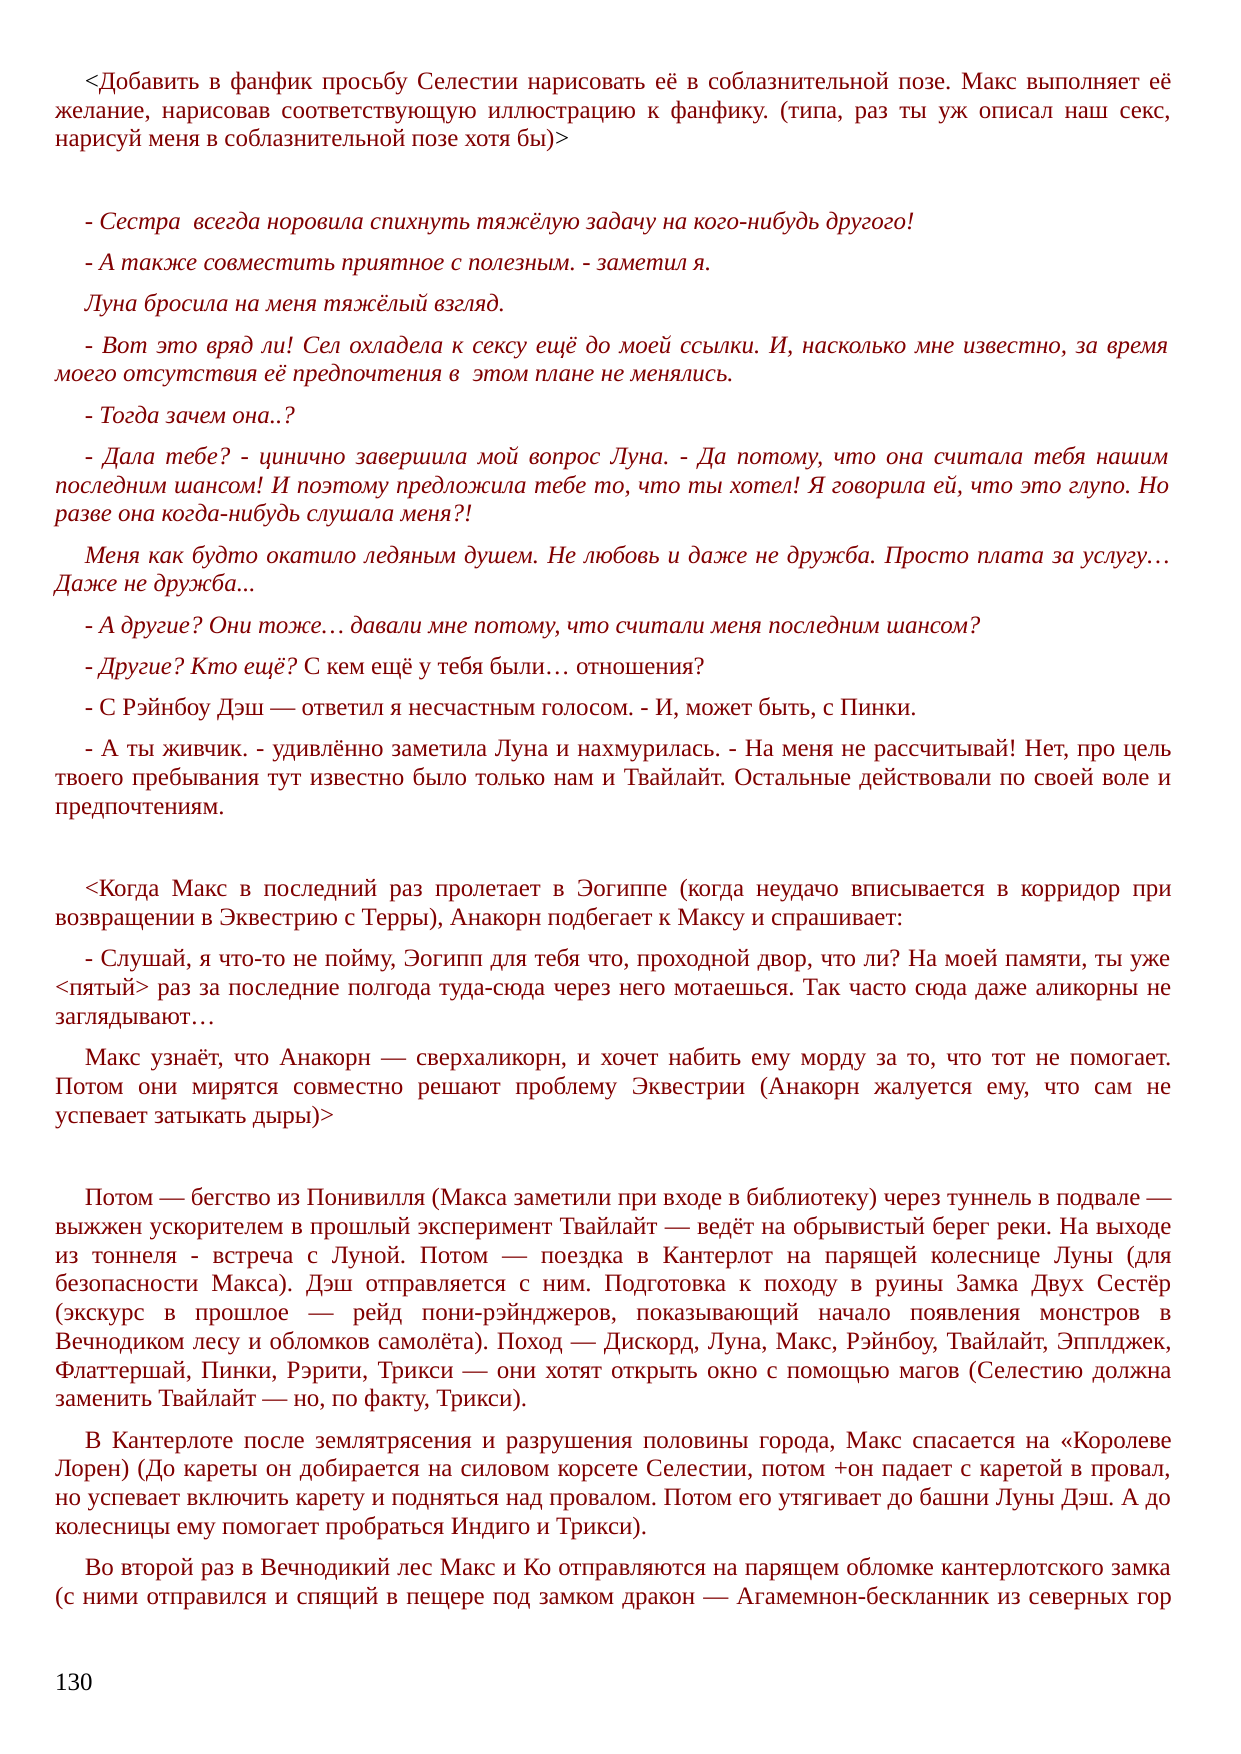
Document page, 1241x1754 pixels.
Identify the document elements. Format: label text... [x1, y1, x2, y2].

text Луна бросила на меня тяжёлый взгляд. [55, 288, 1173, 317]
text <Когда Макс в последний раз пролетает в Эогиппе (когда неудачо вписывается в корридор при возвращении в Эквестрию с Терры), Анакорн подбегает к Максу и спрашивает: [55, 873, 1173, 931]
text - А ты живчик. - удивлённо заметила Луна и нахмурилась. - На меня не рассчитывай! Нет, про цель твоего пребывания тут известно было только нам и Твайлайт. Остальные действовали по своей воле и предпочтениям. [55, 733, 1173, 820]
text <Добавить в фанфик просьбу Селестии нарисовать её в соблазнительной позе. Макс выполняет её желание, нарисовав соответствующую иллюстрацию к фанфику. (типа, раз ты уж описал наш секс, нарисуй меня в соблазнительной позе хотя бы)> [55, 66, 1173, 152]
text - Другие? Кто ещё? С кем ещё у тебя были… отношения? [55, 651, 1173, 680]
text - Слушай, я что-то не пойму, Эогипп для тебя что, проходной двор, что ли? На моей памяти, ты уже <пятый> раз за последние полгода туда-сюда через него мотаешься. Так часто сюда даже аликорны не заглядывают… [55, 943, 1173, 1030]
text Во второй раз в Вечнодикий лес Макс и Ко отправляются на парящем обломке кантерлотского замка (с ними отправился и спящий в пещере под замком дракон — Агамемнон-бескланник из северных гор [55, 1552, 1173, 1610]
text Макс узнаёт, что Анакорн — сверхаликорн, и хочет набить ему морду за то, что тот не помогает. Потом они мирятся совместно решают проблему Эквестрии (Анакорн жалуется ему, что сам не успевает затыкать дыры)> [55, 1042, 1173, 1128]
text - А другие? Они тоже… давали мне потому, что считали меня последним шансом? [55, 610, 1173, 638]
text Потом — бегство из Понивилля (Макса заметили при входе в библиотеку) через туннель в подвале — выжжен ускорителем в прошлый эксперимент Твайлайт — ведёт на обрывистый берег реки. На выходе из тоннеля - встреча с Луной. Потом — поездка в Кантерлот на парящей колеснице Луны (для безопасности Макса). Дэш отправляется с ним. Подготовка к походу в руины Замка Двух Сестёр (экскурс в прошлое — рейд пони-рэйнджеров, показывающий начало появления монстров в Вечнодиком лесу и обломков самолёта). Поход — Дискорд, Луна, Макс, Рэйнбоу, Твайлайт, Эпплджек, Флаттершай, Пинки, Рэрити, Трикси — они хотят открыть окно с помощью магов (Селестию должна заменить Твайлайт — но, по факту, Трикси). [55, 1182, 1173, 1412]
text - Тогда зачем она..? [55, 400, 1173, 428]
text - Вот это вряд ли! Сел охладела к сексу ещё до моей ссылки. И, насколько мне известно, за время моего отсутствия её предпочтения в этом плане не менялись. [55, 330, 1173, 387]
text - Дала тебе? - цинично завершила мой вопрос Луна. - Да потому, что она считала тебя нашим последним шансом! И поэтому предложила тебе то, что ты хотел! Я говорила ей, что это глупо. Но разве она когда-нибудь слушала меня?! [55, 441, 1173, 527]
text Меня как будто окатило ледяным душем. Не любовь и даже не дружба. Просто плата за услугу… Даже не дружба... [55, 540, 1173, 597]
text - Сестра всегда норовила спихнуть тяжёлую задачу на кого-нибудь другого! [55, 206, 1173, 235]
text - С Рэйнбоу Дэш — ответил я несчастным голосом. - И, может быть, с Пинки. [55, 692, 1173, 721]
text - А также совместить приятное с полезным. - заметил я. [55, 247, 1173, 276]
text В Кантерлоте после землятрясения и разрушения половины города, Макс спасается на «Королеве Лорен) (До кареты он добирается на силовом корсете Селестии, потом +он падает с каретой в провал, но успевает включить карету и подняться над провалом. Потом его утягивает до башни Луны Дэш. А до колесницы ему помогает пробраться Индиго и Трикси). [55, 1425, 1173, 1540]
